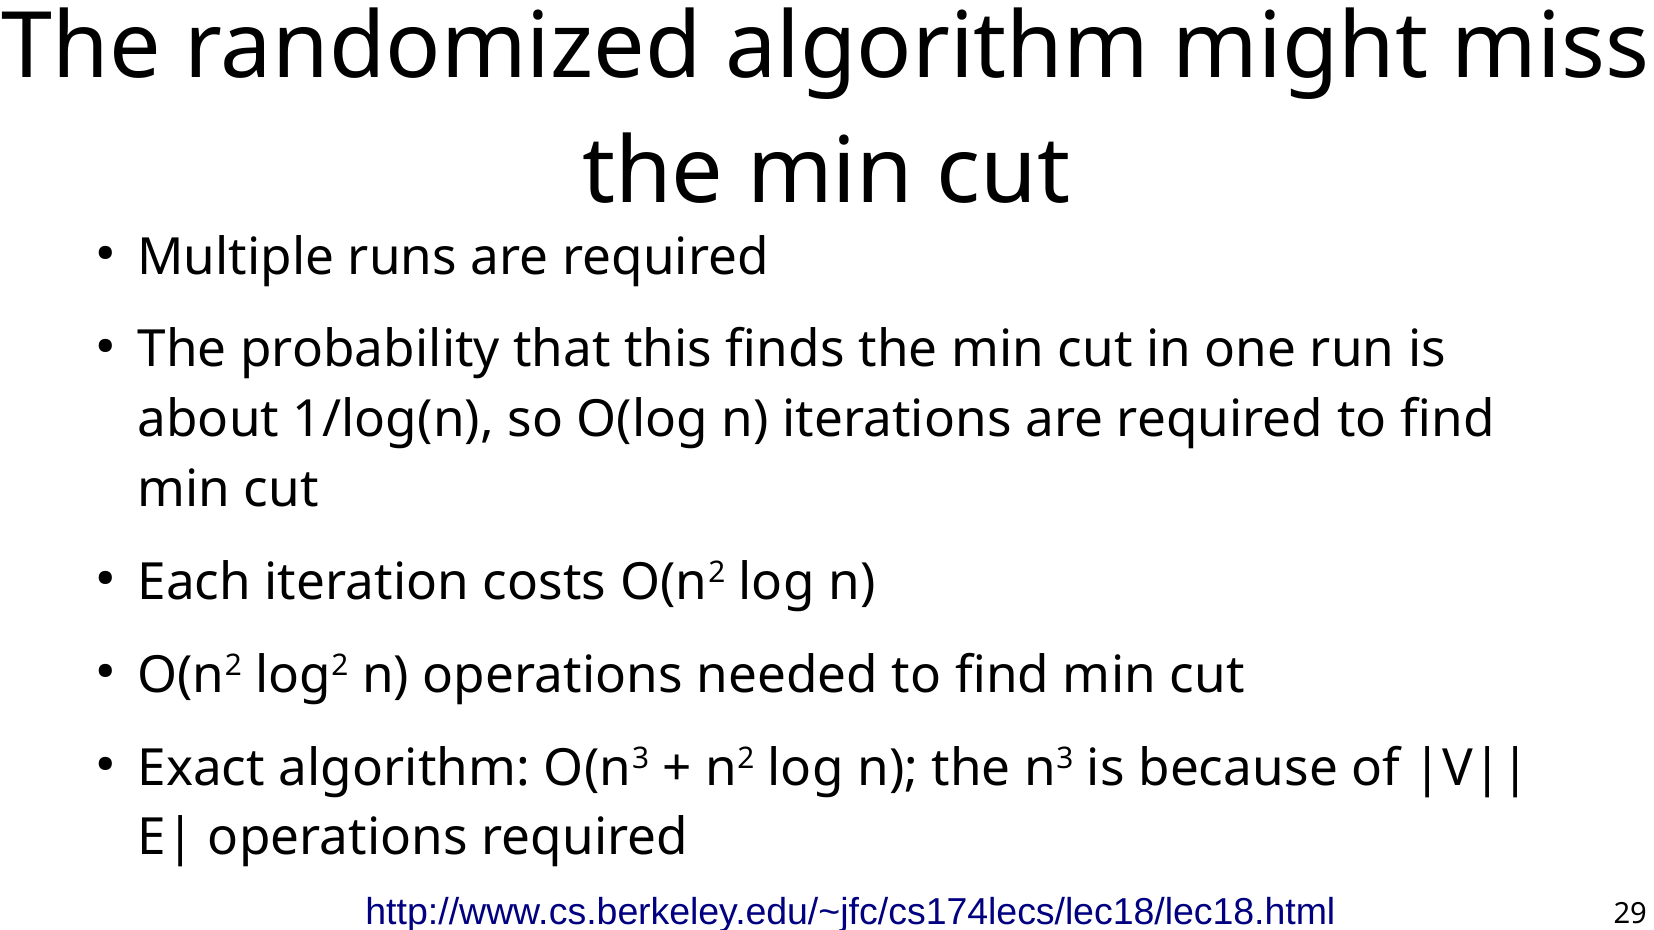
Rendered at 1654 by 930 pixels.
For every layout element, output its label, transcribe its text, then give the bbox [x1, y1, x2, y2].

text_box http://www.cs.berkeley.edu/~jfc/cs174lecs/lec18/lec18.html [350, 883, 1411, 930]
list Multiple runs are required The probability that this finds the min cut in one run is about 1/log(n), so O(log n) iterations are required to find min cut Each iteration costs O(n2 log n) O(n2 log2 n) operations needed to find min cut Exact algorithm: O(n3 + n2 log n); the n3 is because of |V||E| operations required [82, 219, 1571, 871]
title The randomized algorithm might miss the min cut [0, 0, 1653, 210]
